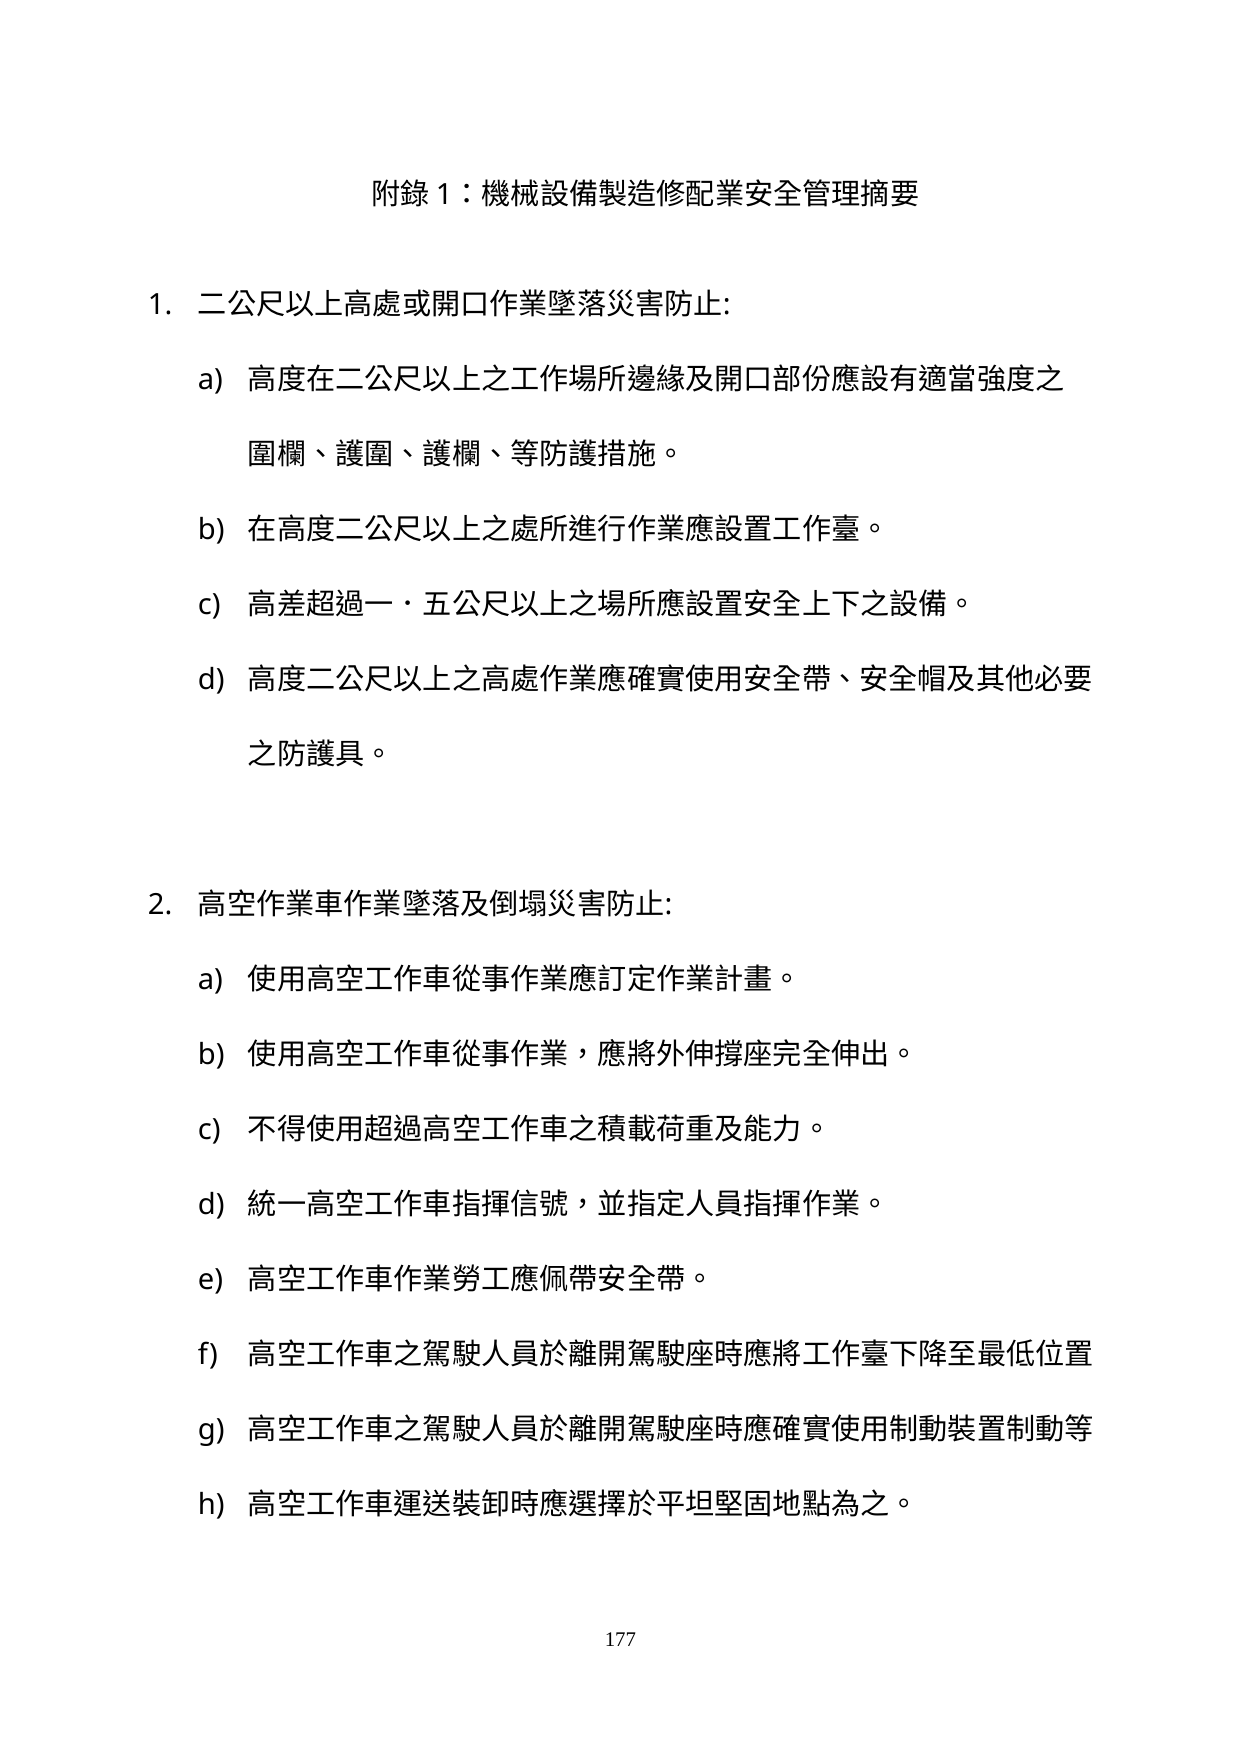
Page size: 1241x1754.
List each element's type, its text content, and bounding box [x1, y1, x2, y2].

text 附錄1：機械設備製造修配業安全管理摘要 [198, 164, 1092, 214]
list 高空作業車作業墜落及倒塌災害防止: [148, 864, 1092, 939]
list 不得使用超過高空工作車之積載荷重及能力。 [198, 1089, 1092, 1164]
list 在高度二公尺以上之處所進行作業應設置工作臺。 [198, 489, 1092, 564]
list 高度二公尺以上之高處作業應確實使用安全帶、安全帽及其他必要之防護具。 [198, 639, 1092, 789]
list 高空工作車之駕駛人員於離開駕駛座時應確實使用制動裝置制動等。 [198, 1389, 1092, 1464]
list 高差超過一．五公尺以上之場所應設置安全上下之設備。 [198, 564, 1092, 639]
list 高空工作車之駕駛人員於離開駕駛座時應將工作臺下降至最低位置。 [198, 1314, 1092, 1389]
list 使用高空工作車從事作業，應將外伸撐座完全伸出。 [198, 1014, 1092, 1089]
list 高度在二公尺以上之工作場所邊緣及開口部份應設有適當強度之圍欄、護圍、護欄、等防護措施。 [198, 339, 1092, 489]
list 高空工作車運送裝卸時應選擇於平坦堅固地點為之。 [198, 1464, 1092, 1539]
list 統一高空工作車指揮信號，並指定人員指揮作業。 [198, 1164, 1092, 1239]
list 使用高空工作車從事作業應訂定作業計畫。 [198, 939, 1092, 1014]
list 高空工作車作業勞工應佩帶安全帶。 [198, 1239, 1092, 1314]
list 二公尺以上高處或開口作業墜落災害防止: [148, 264, 1092, 339]
